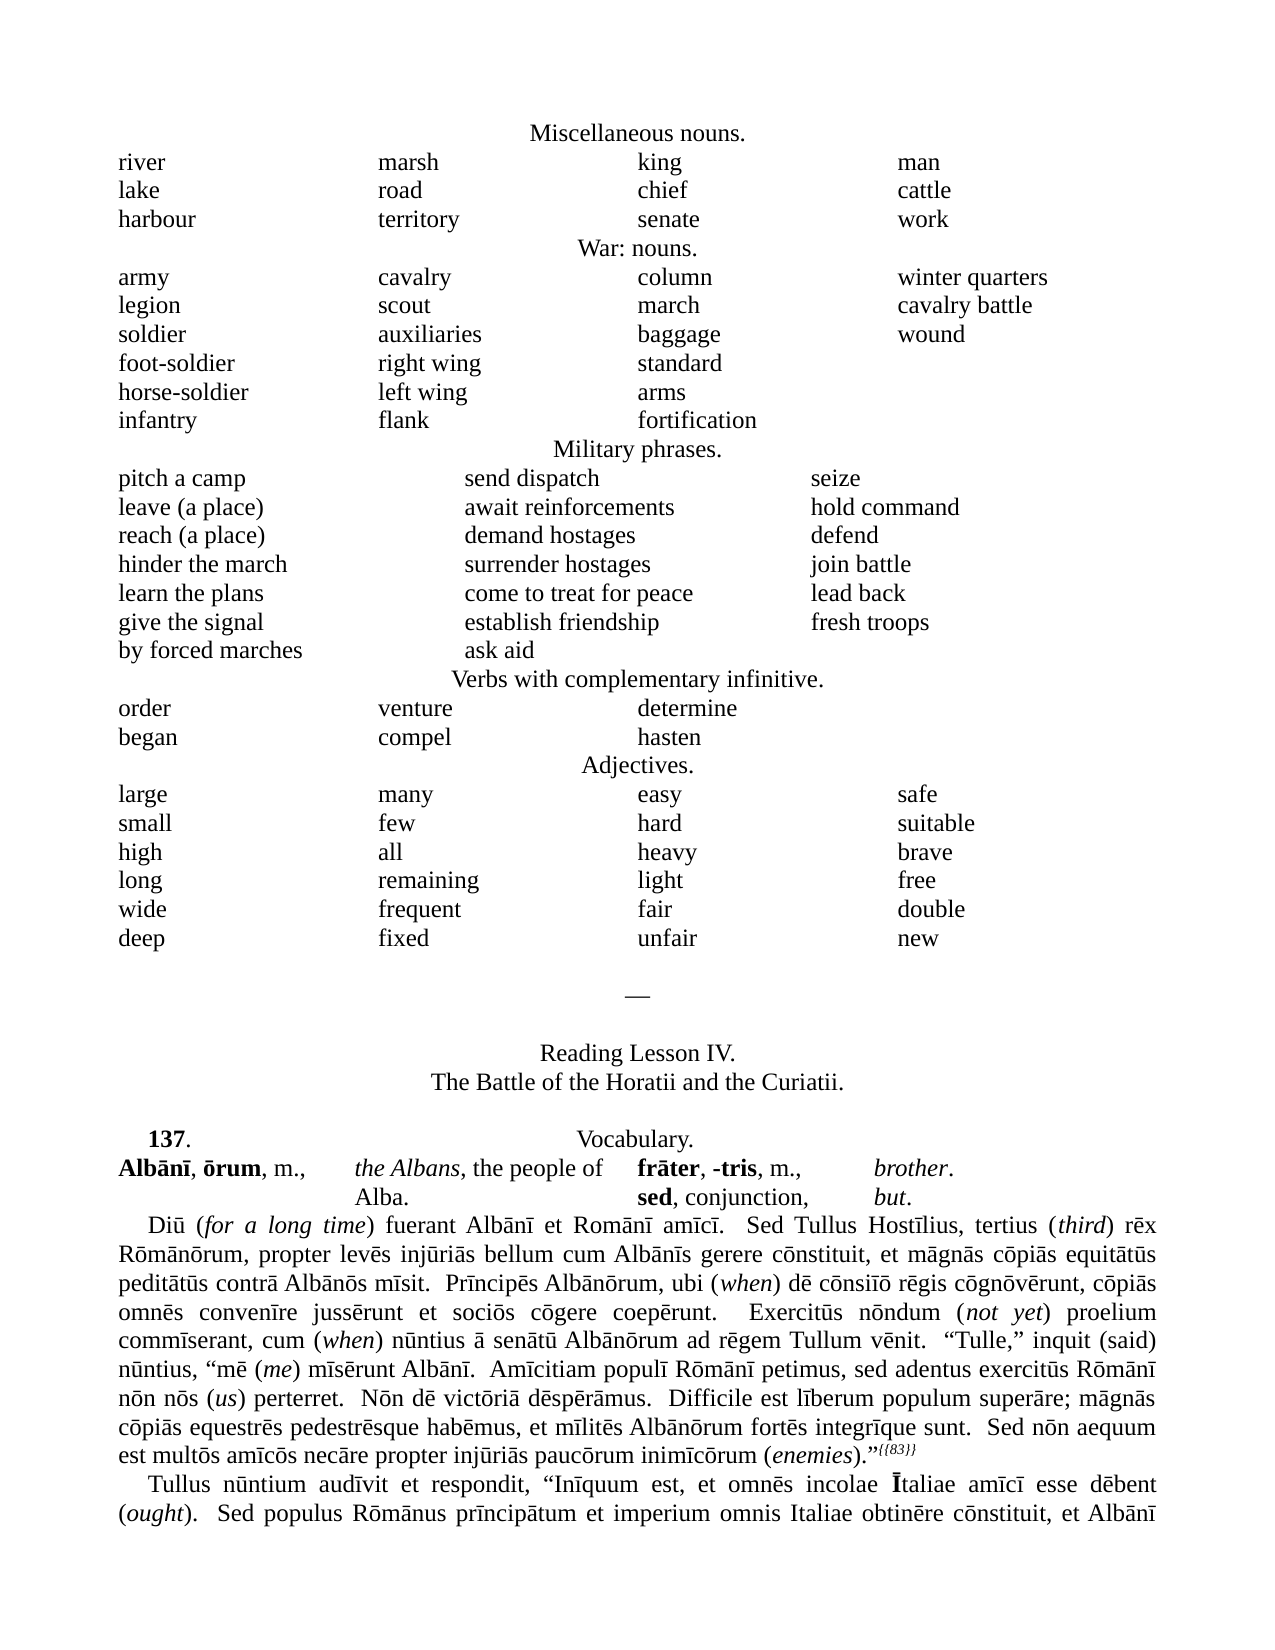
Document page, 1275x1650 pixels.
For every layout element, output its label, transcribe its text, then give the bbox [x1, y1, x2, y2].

text deep [118, 923, 378, 952]
text arms [637, 377, 897, 406]
text establish friendship [464, 607, 811, 636]
text Reading Lesson IV. [118, 1038, 1157, 1067]
text lake [118, 176, 378, 204]
text new [897, 923, 1157, 952]
text learn the plans [118, 578, 464, 607]
text work [897, 204, 1157, 233]
text ask aid [464, 636, 811, 664]
text remaining [378, 866, 637, 894]
text winter quarters [897, 262, 1157, 291]
text surrender hostages [464, 549, 811, 578]
text compel [378, 722, 637, 751]
text left wing [378, 377, 637, 406]
text by forced marches [118, 636, 464, 664]
text many [378, 779, 637, 808]
text baggage [637, 319, 897, 348]
text flank [378, 406, 637, 434]
text chief [637, 176, 897, 204]
text frāter, -tris, m., brother. [637, 1153, 1157, 1182]
text all [378, 837, 637, 866]
text lead back [811, 578, 1157, 607]
text king [637, 147, 897, 176]
text Adjectives. [118, 751, 1157, 779]
text hinder the march [118, 549, 464, 578]
text order [118, 693, 378, 722]
text join battle [811, 549, 1157, 578]
text marsh [378, 147, 637, 176]
text Diū (for a long time) fuerant Albānī et Romānī amīcī. Sed Tullus Hostīlius, tertius (third) rēx Rōmānōrum, propter levēs injūriās bellum cum Albānīs gerere cōnstituit, et māgnās cōpiās equitātūs peditātūs contrā Albānōs mīsit. Prīncipēs Albānōrum, ubi (when) dē cōnsiīō rēgis cōgnōvērunt, cōpiās omnēs convenīre jussērunt et sociōs cōgere coepērunt. Exercitūs nōndum (not yet) proelium commīserant, cum (when) nūntius ā senātū Albānōrum ad rēgem Tullum vēnit. “Tulle,” inquit (said) nūntius, “mē (me) mīsērunt Albānī. Amīcitiam populī Rōmānī petimus, sed adentus exercitūs Rōmānī nōn nōs (us) perterret. Nōn dē victōriā dēspērāmus. Difficile est līberum populum superāre; māgnās cōpiās equestrēs pedestrēsque habēmus, et mīlitēs Albānōrum fortēs integrīque sunt. Sed nōn aequum est multōs amīcōs necāre propter injūriās paucōrum inimīcōrum (enemies).”{{83}} [118, 1211, 1157, 1469]
text double [897, 894, 1157, 923]
text cattle [897, 176, 1157, 204]
text infantry [118, 406, 378, 434]
text determine [637, 693, 897, 722]
text frequent [378, 894, 637, 923]
text reach (a place) [118, 521, 464, 549]
text horse-soldier [118, 377, 378, 406]
text high [118, 837, 378, 866]
text safe [897, 779, 1157, 808]
text The Battle of the Horatii and the Curiatii. [118, 1067, 1157, 1096]
text standard [637, 348, 897, 377]
text few [378, 808, 637, 837]
text began [118, 722, 378, 751]
text large [118, 779, 378, 808]
text long [118, 866, 378, 894]
text War: nouns. [118, 233, 1157, 262]
text army [118, 262, 378, 291]
text road [378, 176, 637, 204]
text man [897, 147, 1157, 176]
text leave (a place) [118, 492, 464, 521]
text suitable [897, 808, 1157, 837]
text — [118, 981, 1157, 1009]
text hasten [637, 722, 897, 751]
text senate [637, 204, 897, 233]
text scout [378, 291, 637, 319]
text cavalry [378, 262, 637, 291]
text 137. Vocabulary. [118, 1124, 1157, 1153]
text Military phrases. [118, 434, 1157, 463]
text right wing [378, 348, 637, 377]
text small [118, 808, 378, 837]
text auxiliaries [378, 319, 637, 348]
text cavalry battle [897, 291, 1157, 319]
text Miscellaneous nouns. [118, 118, 1157, 147]
text wound [897, 319, 1157, 348]
text seize [811, 463, 1157, 492]
text march [637, 291, 897, 319]
text give the signal [118, 607, 464, 636]
text Albānī, ōrum, m., the Albans, the people of Alba. [118, 1153, 637, 1211]
text defend [811, 521, 1157, 549]
text come to treat for peace [464, 578, 811, 607]
text fortification [637, 406, 897, 434]
text fixed [378, 923, 637, 952]
text send dispatch [464, 463, 811, 492]
text fresh troops [811, 607, 1157, 636]
text foot-soldier [118, 348, 378, 377]
text Tullus nūntium audīvit et respondit, “Inīquum est, et omnēs incolae Ītaliae amīcī esse dēbent (ought). Sed populus Rōmānus prīncipātum et imperium omnis Italiae obtinēre cōnstituit, et Albānī [118, 1469, 1157, 1527]
text brave [897, 837, 1157, 866]
text soldier [118, 319, 378, 348]
text pitch a camp [118, 463, 464, 492]
text heavy [637, 837, 897, 866]
text hard [637, 808, 897, 837]
text unfair [637, 923, 897, 952]
text territory [378, 204, 637, 233]
text venture [378, 693, 637, 722]
text Verbs with complementary infinitive. [118, 664, 1157, 693]
text harbour [118, 204, 378, 233]
text wide [118, 894, 378, 923]
text free [897, 866, 1157, 894]
text legion [118, 291, 378, 319]
text easy [637, 779, 897, 808]
text light [637, 866, 897, 894]
text fair [637, 894, 897, 923]
text sed, conjunction, but. [637, 1182, 1157, 1211]
text column [637, 262, 897, 291]
text await reinforcements [464, 492, 811, 521]
text demand hostages [464, 521, 811, 549]
text river [118, 147, 378, 176]
text hold command [811, 492, 1157, 521]
